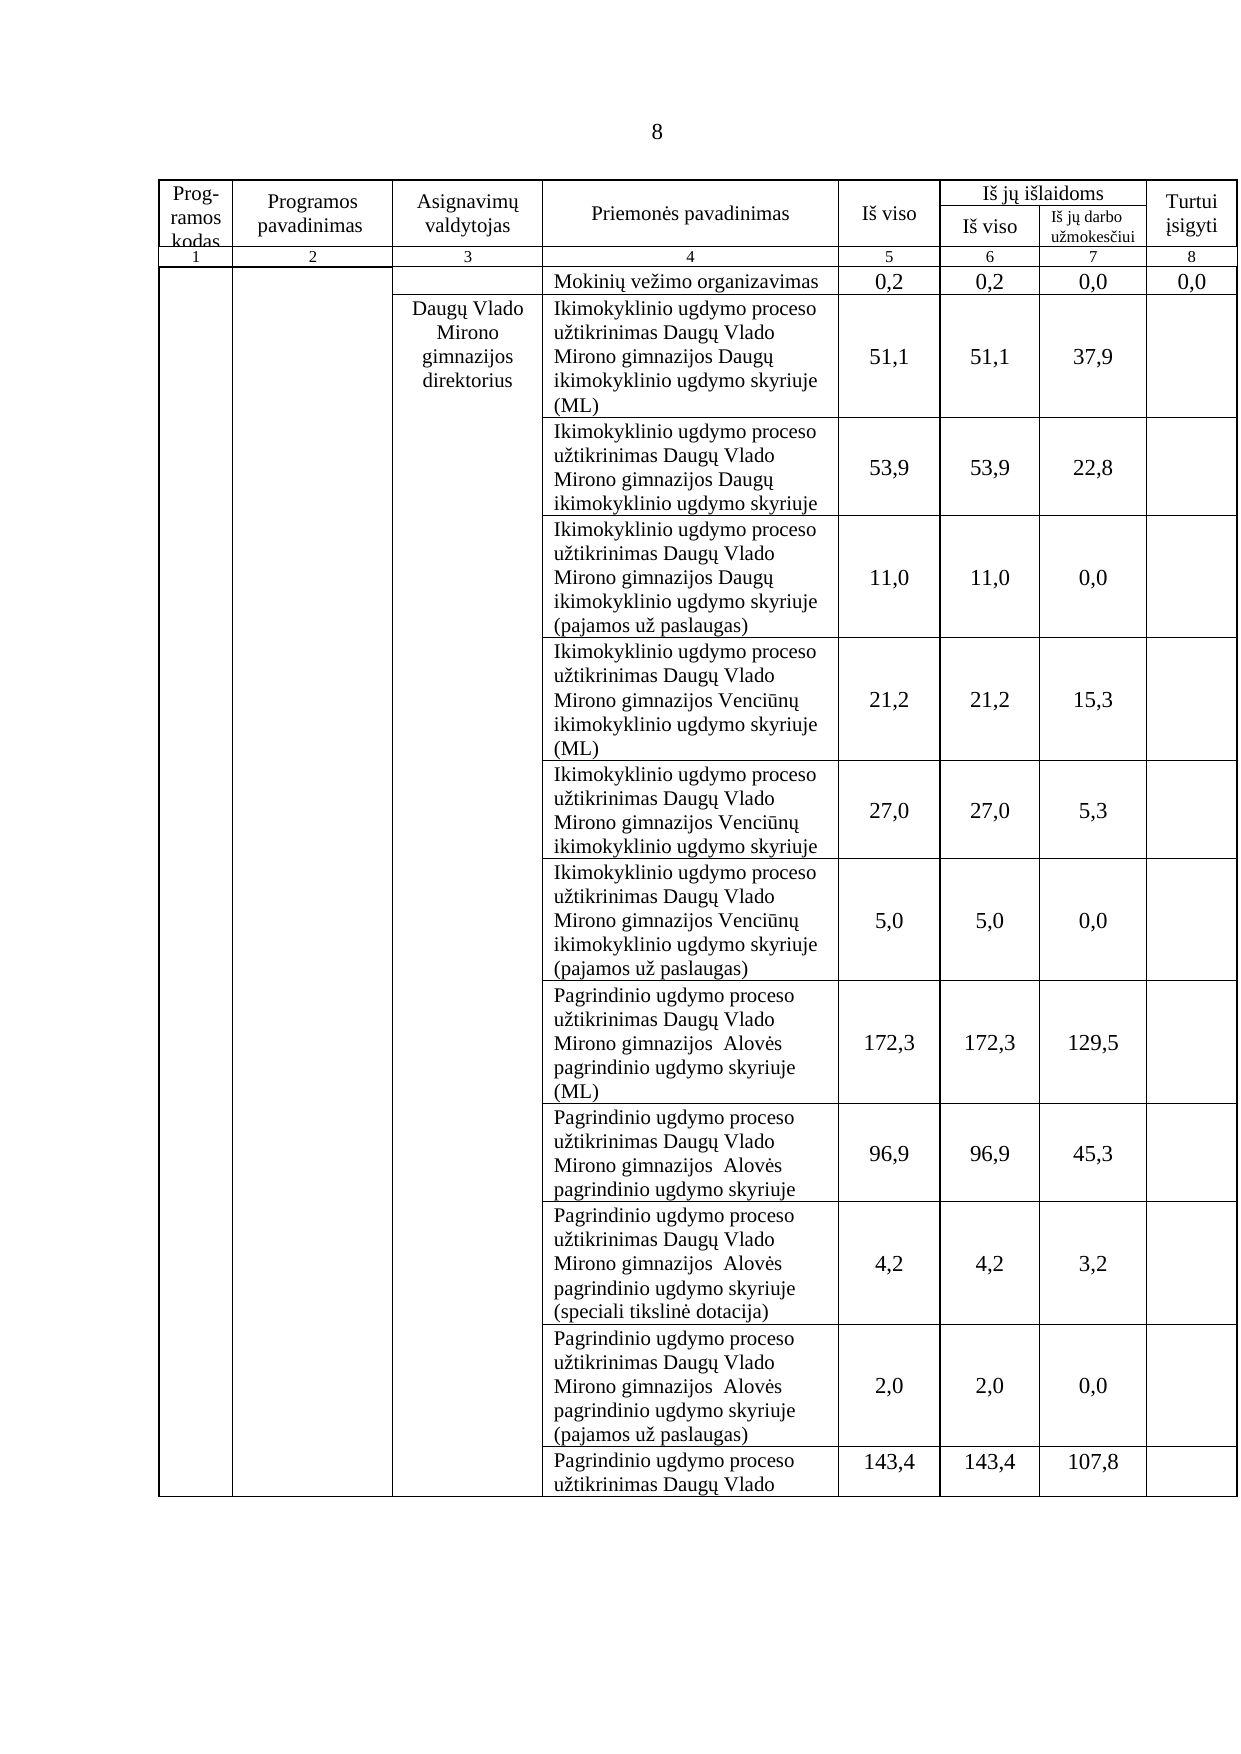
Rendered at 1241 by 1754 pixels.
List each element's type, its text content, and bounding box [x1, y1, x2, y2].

table_cell [1147, 1325, 1236, 1446]
table_cell [1147, 516, 1236, 637]
table_cell 27,0 [839, 761, 939, 858]
table_cell [1147, 638, 1236, 760]
table_cell 0,2 [941, 267, 1039, 294]
table_cell 53,9 [941, 418, 1039, 515]
table_cell Pagrindinio ugdymo proceso užtikrinimas Daugų Vlado Mirono gimnazijos Alovės pagrindinio ugdymo skyriuje (ML) [543, 981, 838, 1103]
table_cell 0,0 [1040, 859, 1146, 980]
table_cell 1 [159, 247, 232, 266]
table_cell 143,4 [839, 1447, 939, 1496]
table_cell 96,9 [941, 1104, 1039, 1201]
table_cell 21,2 [941, 638, 1039, 760]
table_cell 0,0 [1040, 516, 1146, 637]
table_header Programos pavadinimas [233, 181, 392, 246]
table_cell [160, 268, 232, 1496]
table_cell Ikimokyklinio ugdymo proceso užtikrinimas Daugų Vlado Mirono gimnazijos Daugų ikimokyklinio ugdymo skyriuje [543, 418, 838, 515]
table_cell 4,2 [839, 1202, 939, 1323]
table_cell 129,5 [1040, 981, 1146, 1103]
table_cell [1147, 1202, 1236, 1323]
table_cell Pagrindinio ugdymo proceso užtikrinimas Daugų Vlado Mirono gimnazijos Alovės pagrindinio ugdymo skyriuje (pajamos už paslaugas) [543, 1325, 838, 1446]
table_cell 7 [1040, 247, 1146, 266]
table_cell 172,3 [839, 981, 939, 1103]
table_cell [1147, 761, 1236, 858]
table_cell Daugų Vlado Mirono gimnazijos direktorius [393, 295, 542, 1496]
table_cell 11,0 [941, 516, 1039, 637]
table_cell [1147, 859, 1236, 980]
table_cell Ikimokyklinio ugdymo proceso užtikrinimas Daugų Vlado Mirono gimnazijos Daugų ikimokyklinio ugdymo skyriuje (pajamos už paslaugas) [543, 516, 838, 637]
table_cell Ikimokyklinio ugdymo proceso užtikrinimas Daugų Vlado Mirono gimnazijos Daugų ikimokyklinio ugdymo skyriuje (ML) [543, 295, 838, 417]
table_cell [1147, 418, 1236, 515]
table_cell 96,9 [839, 1104, 939, 1201]
table_cell [1147, 295, 1236, 417]
table_cell 51,1 [941, 295, 1039, 417]
table_header Iš jų išlaidoms [941, 181, 1146, 205]
table_cell 51,1 [839, 295, 939, 417]
table_cell 2,0 [839, 1325, 939, 1446]
table_header Priemonės pavadinimas [543, 181, 838, 246]
table_cell 4 [543, 247, 838, 266]
table_cell [233, 268, 392, 1496]
table_cell 0,0 [1147, 267, 1236, 294]
table_cell 5 [839, 247, 939, 266]
table_header Iš viso [839, 181, 939, 246]
table_cell 6 [941, 247, 1039, 266]
table_cell 53,9 [839, 418, 939, 515]
table_cell 37,9 [1040, 295, 1146, 417]
table_cell 107,8 [1040, 1447, 1146, 1496]
table_cell 21,2 [839, 638, 939, 760]
table_cell 143,4 [941, 1447, 1039, 1496]
table_cell Mokinių vežimo organizavimas [543, 267, 838, 294]
table_cell 2 [233, 247, 392, 266]
table_cell 27,0 [941, 761, 1039, 858]
table_cell Pagrindinio ugdymo proceso užtikrinimas Daugų Vlado [543, 1447, 838, 1496]
table_cell 3,2 [1040, 1202, 1146, 1323]
table_cell 45,3 [1040, 1104, 1146, 1201]
table_cell 11,0 [839, 516, 939, 637]
table_cell [1147, 1447, 1236, 1496]
table_cell [1147, 1104, 1236, 1201]
table_cell [393, 267, 542, 294]
table_cell 2,0 [941, 1325, 1039, 1446]
table_cell 0,0 [1040, 1325, 1146, 1446]
table_header Prog-ramos kodas [160, 181, 232, 246]
table_header Turtui įsigyti [1147, 181, 1236, 246]
table_cell 5,0 [839, 859, 939, 980]
table_cell 5,0 [941, 859, 1039, 980]
table_cell 3 [393, 247, 542, 266]
table_cell Ikimokyklinio ugdymo proceso užtikrinimas Daugų Vlado Mirono gimnazijos Venciūnų ikimokyklinio ugdymo skyriuje (pajamos už paslaugas) [543, 859, 838, 980]
table_cell Pagrindinio ugdymo proceso užtikrinimas Daugų Vlado Mirono gimnazijos Alovės pagrindinio ugdymo skyriuje (speciali tikslinė dotacija) [543, 1202, 838, 1323]
table_header Asignavimų valdytojas [393, 181, 542, 246]
table_cell Ikimokyklinio ugdymo proceso užtikrinimas Daugų Vlado Mirono gimnazijos Venciūnų ikimokyklinio ugdymo skyriuje (ML) [543, 638, 838, 760]
table_cell 0,0 [1040, 267, 1146, 294]
table_cell 8 [1147, 247, 1237, 266]
table_cell 22,8 [1040, 418, 1146, 515]
table_cell 172,3 [941, 981, 1039, 1103]
table_cell Ikimokyklinio ugdymo proceso užtikrinimas Daugų Vlado Mirono gimnazijos Venciūnų ikimokyklinio ugdymo skyriuje [543, 761, 838, 858]
table_cell 4,2 [941, 1202, 1039, 1323]
table_cell Pagrindinio ugdymo proceso užtikrinimas Daugų Vlado Mirono gimnazijos Alovės pagrindinio ugdymo skyriuje [543, 1104, 838, 1201]
table_cell 0,2 [839, 267, 939, 294]
table_cell Iš viso [941, 206, 1039, 246]
table_cell 15,3 [1040, 638, 1146, 760]
table_cell [1147, 981, 1236, 1103]
table_cell 5,3 [1040, 761, 1146, 858]
table_cell Iš jų darbo užmokesčiui [1040, 206, 1146, 246]
